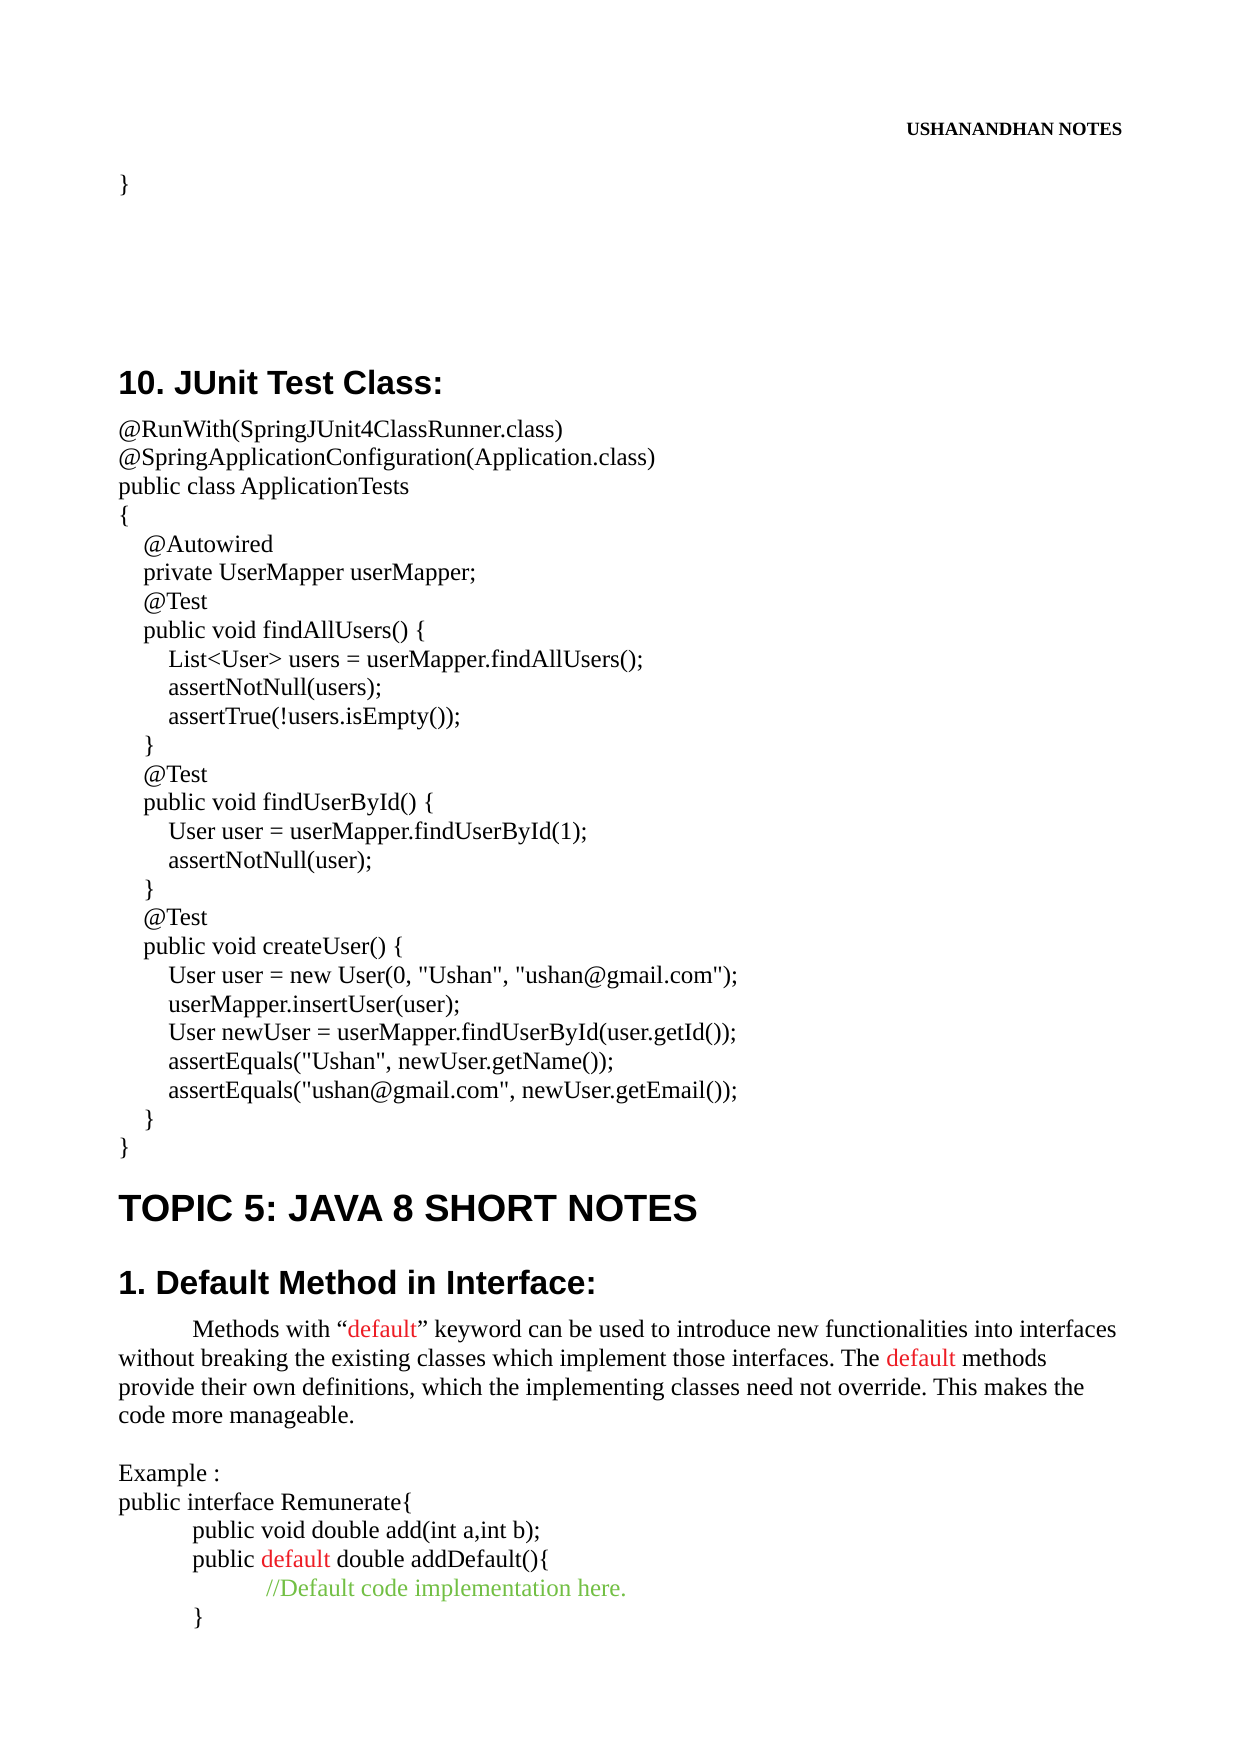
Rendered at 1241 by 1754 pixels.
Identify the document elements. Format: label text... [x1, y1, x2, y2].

text @Test [118, 586, 1122, 615]
text @Test [118, 759, 1122, 787]
text public class ApplicationTests [118, 471, 1122, 500]
text assertEquals("Ushan", newUser.getName()); [118, 1046, 1122, 1075]
text } [118, 1602, 1122, 1631]
text @Autowired [118, 529, 1122, 557]
subtitle 10. JUnit Test Class: [118, 362, 1122, 401]
text public interface Remunerate{ [118, 1487, 1122, 1516]
text } [118, 169, 1122, 198]
text //Default code implementation here. [118, 1573, 1122, 1602]
text } [118, 1132, 1122, 1161]
text public void findAllUsers() { [118, 615, 1122, 644]
text assertTrue(!users.isEmpty()); [118, 701, 1122, 730]
text public void findUserById() { [118, 787, 1122, 816]
subtitle TOPIC 5: JAVA 8 SHORT NOTES [118, 1186, 1122, 1230]
text @SpringApplicationConfiguration(Application.class) [118, 442, 1122, 471]
text @Test [118, 902, 1122, 931]
text Methods with “default” keyword can be used to introduce new functionalities into interfaces without breaking the existing classes which implement those interfaces. The default methods provide their own definitions, which the implementing classes need not override. This makes the code more manageable. [118, 1314, 1122, 1429]
text userMapper.insertUser(user); [118, 989, 1122, 1017]
text List<User> users = userMapper.findAllUsers(); [118, 644, 1122, 672]
text @RunWith(SpringJUnit4ClassRunner.class) [118, 414, 1122, 442]
text } [118, 730, 1122, 759]
text User newUser = userMapper.findUserById(user.getId()); [118, 1017, 1122, 1046]
text Example : [118, 1458, 1122, 1487]
text } [118, 874, 1122, 902]
text { [118, 500, 1122, 529]
text public default double addDefault(){ [118, 1544, 1122, 1573]
text private UserMapper userMapper; [118, 557, 1122, 586]
text User user = userMapper.findUserById(1); [118, 816, 1122, 845]
text public void double add(int a,int b); [118, 1516, 1122, 1544]
text } [118, 1104, 1122, 1132]
text assertNotNull(users); [118, 672, 1122, 701]
text public void createUser() { [118, 931, 1122, 960]
text assertNotNull(user); [118, 845, 1122, 874]
text assertEquals("ushan@gmail.com", newUser.getEmail()); [118, 1075, 1122, 1104]
text User user = new User(0, "Ushan", "ushan@gmail.com"); [118, 960, 1122, 989]
subtitle 1. Default Method in Interface: [118, 1263, 1122, 1302]
